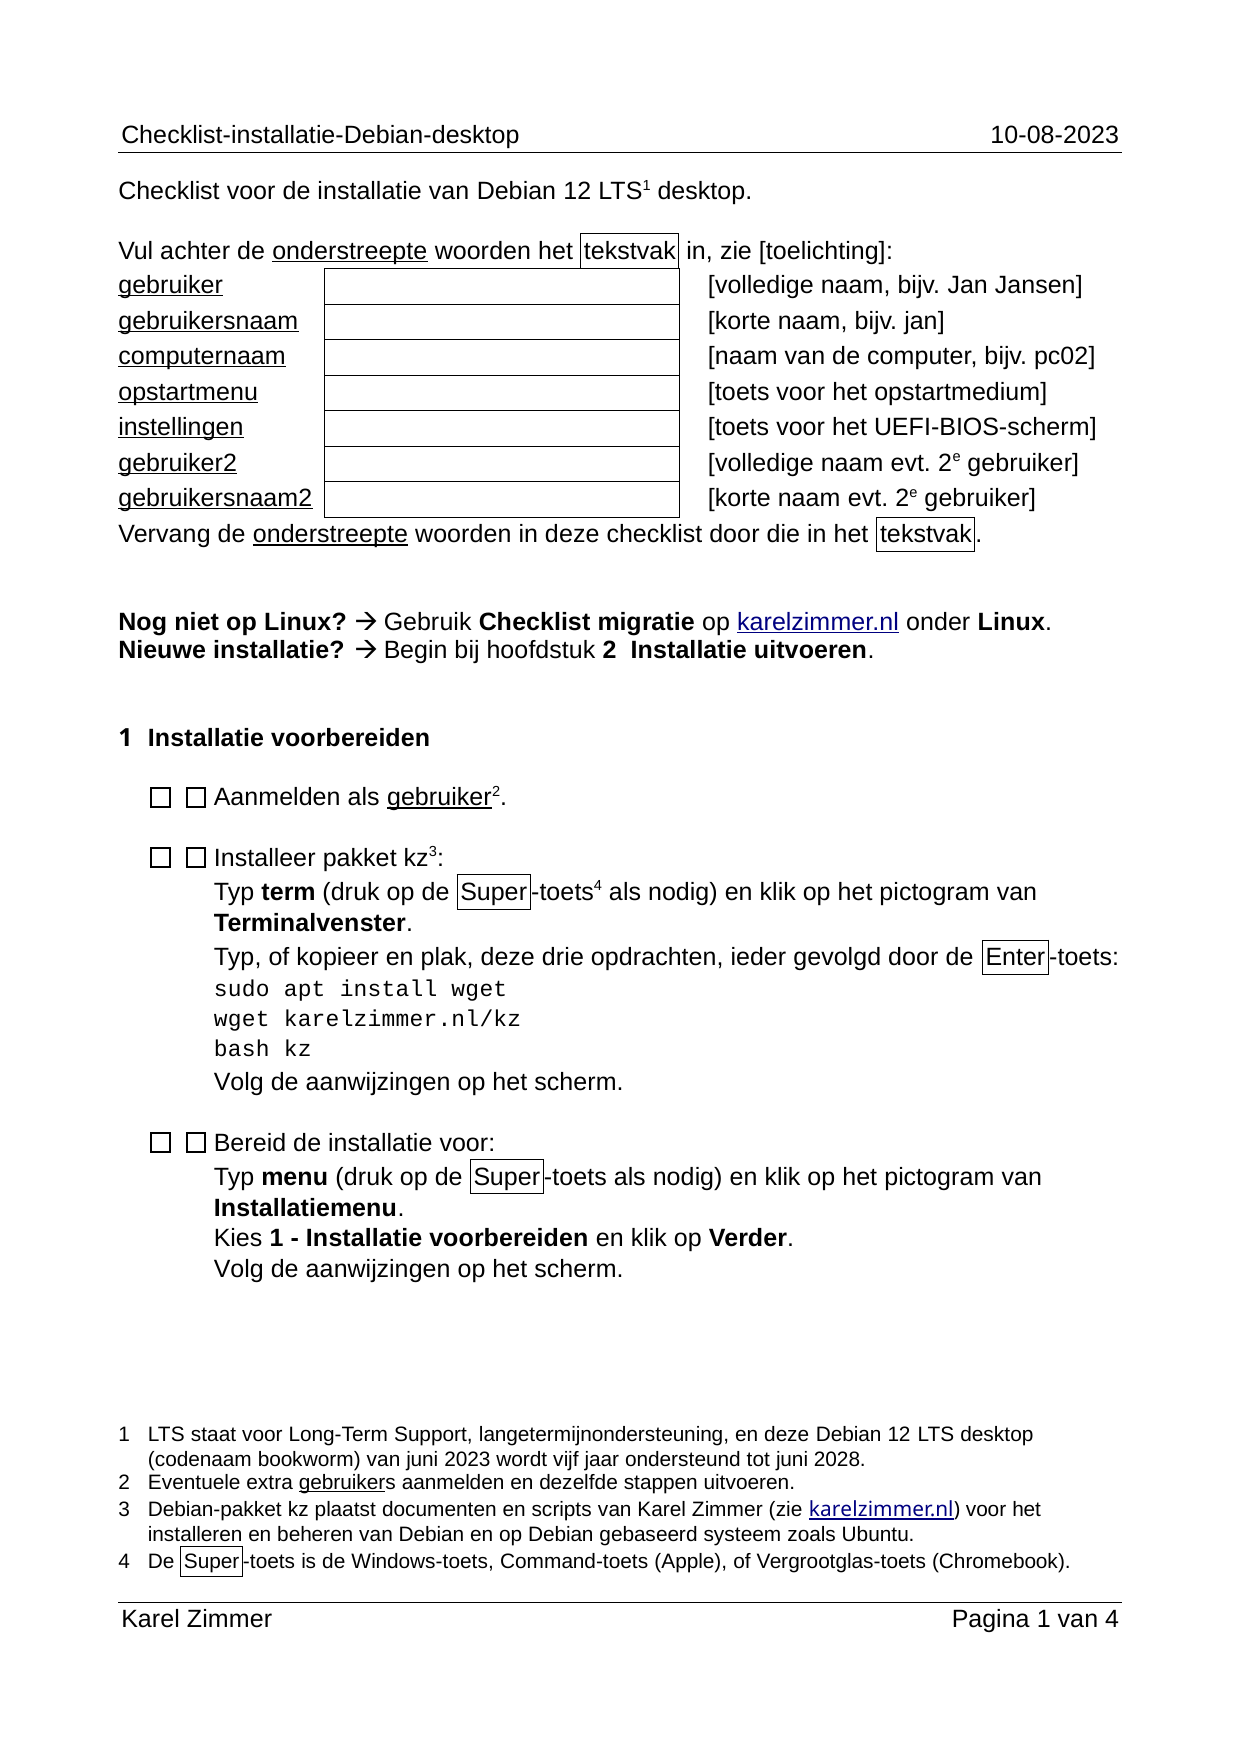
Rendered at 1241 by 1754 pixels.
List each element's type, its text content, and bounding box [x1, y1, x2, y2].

table_cell [142, 1097, 177, 1127]
table_cell [142, 1128, 177, 1158]
table_cell [118, 843, 142, 873]
table_cell [177, 939, 213, 976]
table_header Aanmelden als gebruiker. [213, 782, 1122, 812]
table_cell [142, 1036, 177, 1067]
table_cell [142, 1158, 177, 1223]
text Checklist voor de installatie van Debian 12 LTS desktop. [118, 177, 1122, 205]
table_cell bash kz [213, 1036, 1122, 1067]
table_cell [118, 1223, 142, 1253]
text [toets voor het opstartmedium] [680, 375, 1122, 410]
table_cell [177, 1036, 213, 1067]
table_cell [177, 1128, 213, 1158]
table_cell [118, 939, 142, 976]
table_cell Typ term (druk op de Super-toets als nodig) en klik op het pictogram van Terminalvenster. [213, 873, 1122, 938]
text instellingen [118, 410, 324, 446]
text gebruikersnaam [118, 304, 324, 339]
table_cell [118, 873, 142, 938]
table_cell [118, 813, 142, 843]
table_cell [118, 1067, 142, 1097]
table_header [142, 782, 177, 812]
table_cell wget karelzimmer.nl/kz [213, 1006, 1122, 1036]
text tekstvak [581, 234, 678, 268]
table_cell Typ, of kopieer en plak, deze drie opdrachten, ieder gevolgd door de Enter-toets: [213, 939, 1122, 976]
table_cell Volg de aanwijzingen op het scherm. [213, 1254, 1122, 1284]
table_cell [118, 1254, 142, 1284]
table_cell [118, 1097, 142, 1127]
table_cell [177, 976, 213, 1006]
table_cell Installeer pakket kz: [213, 843, 1122, 873]
table_cell [142, 1223, 177, 1253]
text Nog niet op Linux?  Gebruik Checklist migratie op karelzimmer.nl onder Linux. [118, 608, 1122, 636]
text opstartmenu [118, 375, 324, 410]
table_cell [118, 1036, 142, 1067]
text Nieuwe installatie?  Begin bij hoofdstuk 2 Installatie uitvoeren. [118, 636, 1122, 664]
table_cell [142, 1006, 177, 1036]
table_cell [118, 1128, 142, 1158]
text [toets voor het UEFI-BIOS-scherm] [680, 410, 1122, 446]
table_cell [177, 1223, 213, 1253]
text [volledige naam evt. 2e gebruiker] [680, 446, 1122, 481]
text Vul achter de ONDERSTREEPTE woorden het [118, 233, 580, 268]
table_cell [118, 976, 142, 1006]
text [korte naam, bijv. jan] [680, 304, 1122, 339]
text [korte naam evt. 2e gebruiker] [680, 481, 1122, 517]
text [volledige naam, bijv. Jan Jansen] [680, 268, 1122, 304]
text computernaam [118, 339, 324, 375]
table_cell [177, 1254, 213, 1284]
text [naam van de computer, bijv. pc02] [680, 339, 1122, 375]
table_cell [177, 1067, 213, 1097]
table_cell [142, 976, 177, 1006]
text LTS staat voor Long-Term Support, langetermijnondersteuning, en deze Debian 12 LTS desktop (codenaam bookworm) van juni 2023 wordt vijf jaar ondersteund tot juni 2028. [118, 1419, 1122, 1471]
table_cell Bereid de installatie voor: [213, 1128, 1122, 1158]
table_cell [213, 1097, 1122, 1127]
table_cell Volg de aanwijzingen op het scherm. [213, 1067, 1122, 1097]
table_cell sudo apt install wget [213, 976, 1122, 1006]
text Vervang de ONDERSTREEPTE woorden in deze checklist door die in het [118, 517, 876, 552]
table_cell Kies 1 - Installatie voorbereiden en klik op Verder. [213, 1223, 1122, 1253]
text in, zie [toelichting]: [679, 233, 1122, 268]
text gebruiker2 [118, 446, 324, 481]
list Installatie voorbereiden [118, 720, 1122, 754]
table_cell [118, 1006, 142, 1036]
table_header [177, 782, 213, 812]
text tekstvak [877, 518, 974, 551]
table_cell [177, 1158, 213, 1223]
table_cell [177, 843, 213, 873]
table_cell [142, 843, 177, 873]
table_cell [142, 873, 177, 938]
table_cell [177, 813, 213, 843]
table_cell [142, 939, 177, 976]
table_cell [177, 1097, 213, 1127]
table_cell [142, 1067, 177, 1097]
table_cell [118, 1158, 142, 1223]
text gebruikersnaam2 [118, 481, 324, 517]
table_cell Typ menu (druk op de Super-toets als nodig) en klik op het pictogram van Installatiemenu. [213, 1158, 1122, 1223]
table_cell [142, 813, 177, 843]
table_cell [177, 1006, 213, 1036]
text gebruiker [118, 268, 324, 304]
table_cell [142, 1254, 177, 1284]
table_cell [213, 813, 1122, 843]
text . [975, 517, 1122, 552]
table_cell [177, 873, 213, 938]
table_header [118, 782, 142, 812]
